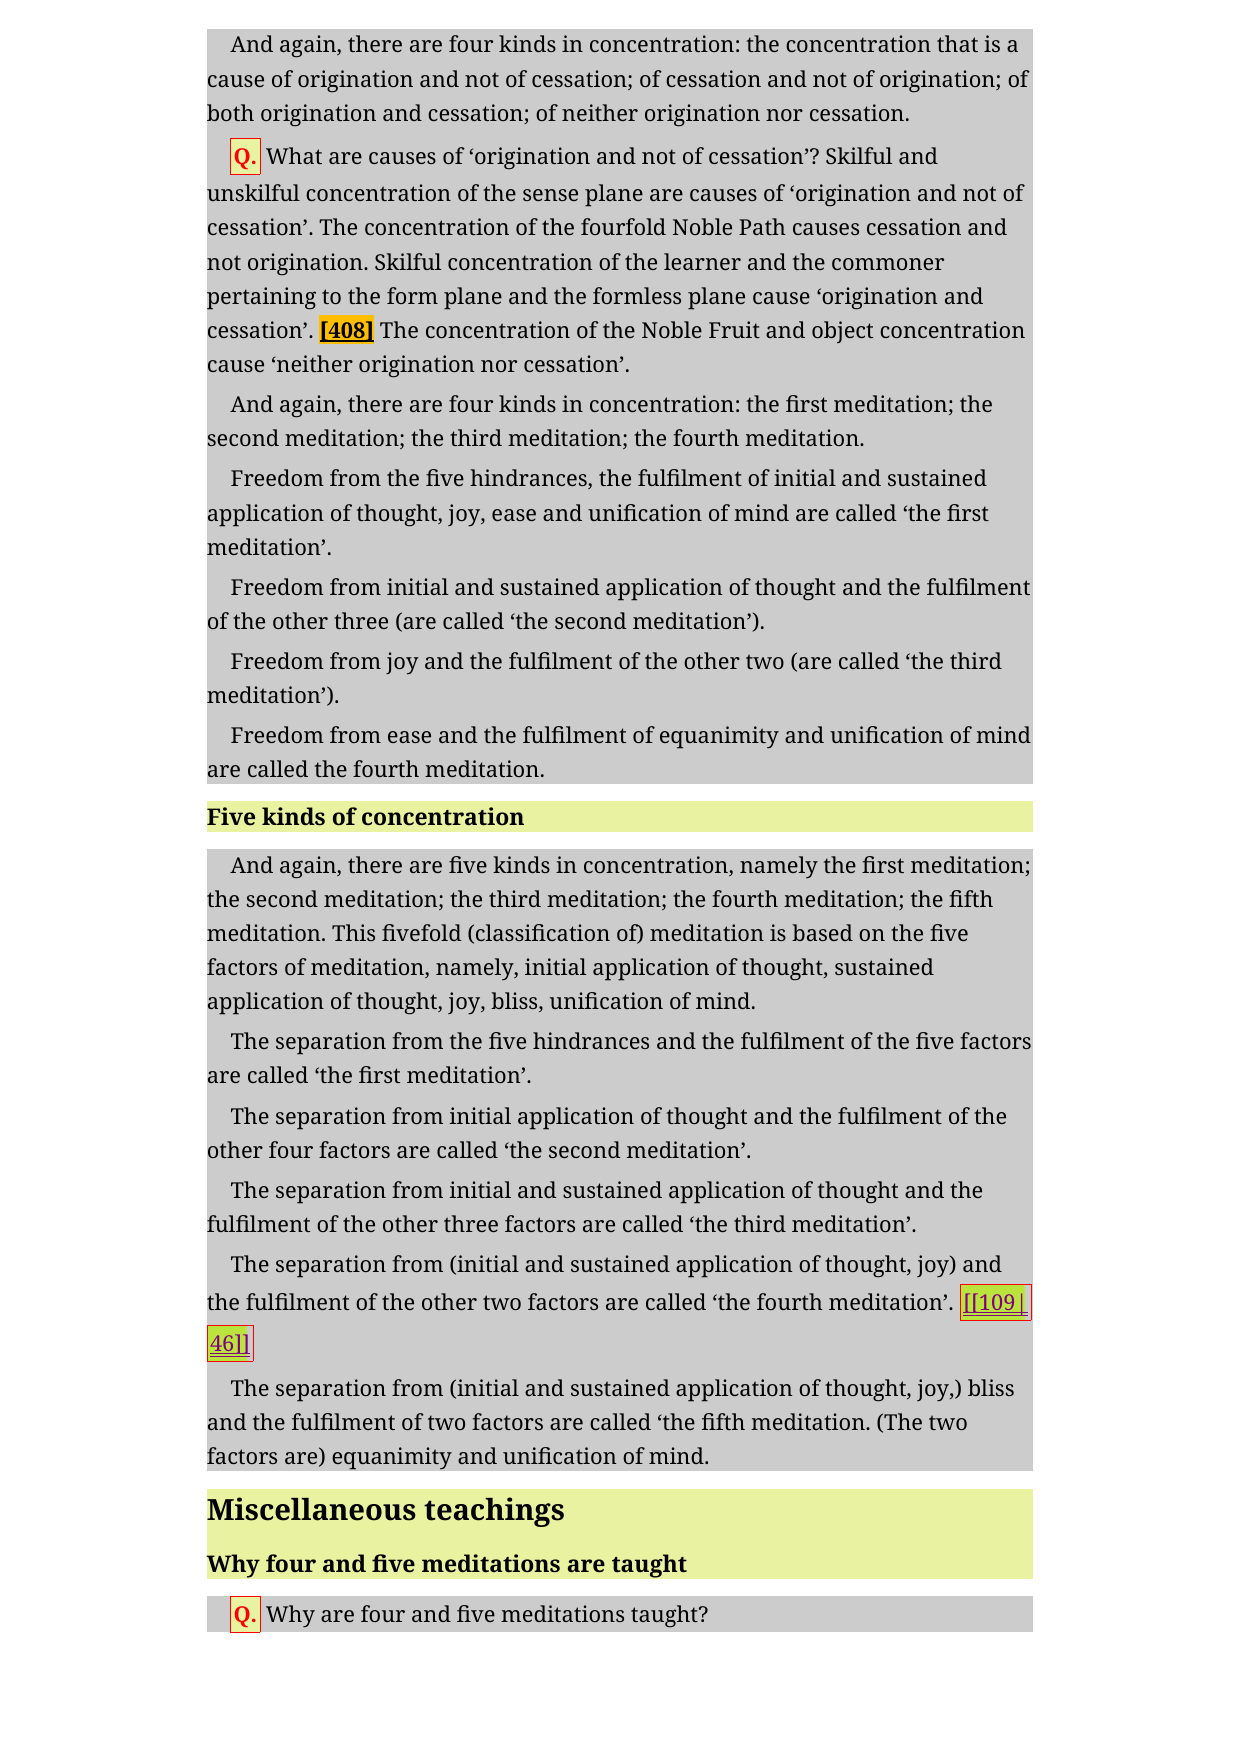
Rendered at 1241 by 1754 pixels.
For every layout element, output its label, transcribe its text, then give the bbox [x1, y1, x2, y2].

text Freedom from joy and the fulfilment of the other two (are called ‘the third meditation’). [207, 646, 1033, 710]
text And again, there are four kinds in concentration: the first meditation; the second meditation; the third meditation; the fourth meditation. [207, 389, 1033, 453]
text The separation from initial application of thought and the fulfilment of the other four factors are called ‘the second meditation’. [207, 1101, 1033, 1164]
text And again, there are four kinds in concentration: the concentration that is a cause of origination and not of cessation; of cessation and not of origination; of both origination and cessation; of neither origination nor cessation. [207, 29, 1033, 128]
text The separation from the five hindrances and the fulfilment of the five factors are called ‘the first meditation’. [207, 1026, 1033, 1090]
text Q. What are causes of ‘origination and not of cessation’? Skilful and unskilful concentration of the sense plane are causes of ‘origination and not of cessation’. The concentration of the fourfold Noble Path causes cessation and not origination. Skilful concentration of the learner and the commoner pertaining to the form plane and the formless plane cause ‘origination and cessation’. [408] The concentration of the Noble Fruit and object concentration cause ‘neither origination nor cessation’. [207, 138, 1033, 379]
text The separation from (initial and sustained application of thought, joy) and the fulfilment of the other two factors are called ‘the fourth meditation’. [[109|46]] [207, 1249, 1033, 1361]
text Freedom from ease and the fulfilment of equanimity and unification of mind are called the fourth meditation. [207, 720, 1033, 784]
subtitle Miscellaneous teachings [207, 1489, 1033, 1529]
text Freedom from initial and sustained application of thought and the fulfilment of the other three (are called ‘the second meditation’). [207, 572, 1033, 636]
subtitle Why four and five meditations are taught [207, 1548, 1033, 1579]
text Freedom from the five hindrances, the fulfilment of initial and sustained application of thought, joy, ease and unification of mind are called ‘the first meditation’. [207, 463, 1033, 561]
subtitle Five kinds of concentration [207, 801, 1033, 832]
text The separation from (initial and sustained application of thought, joy,) bliss and the fulfilment of two factors are called ‘the fifth meditation. (The two factors are) equanimity and unification of mind. [207, 1372, 1033, 1471]
text The separation from initial and sustained application of thought and the fulfilment of the other three factors are called ‘the third meditation’. [207, 1175, 1033, 1239]
text Q. Why are four and five meditations taught? [261, 1596, 1033, 1632]
text And again, there are five kinds in concentration, namely the first meditation; the second meditation; the third meditation; the fourth meditation; the fifth meditation. This fivefold (classification of) meditation is based on the five factors of meditation, namely, initial application of thought, sustained application of thought, joy, bliss, unification of mind. [207, 849, 1033, 1016]
